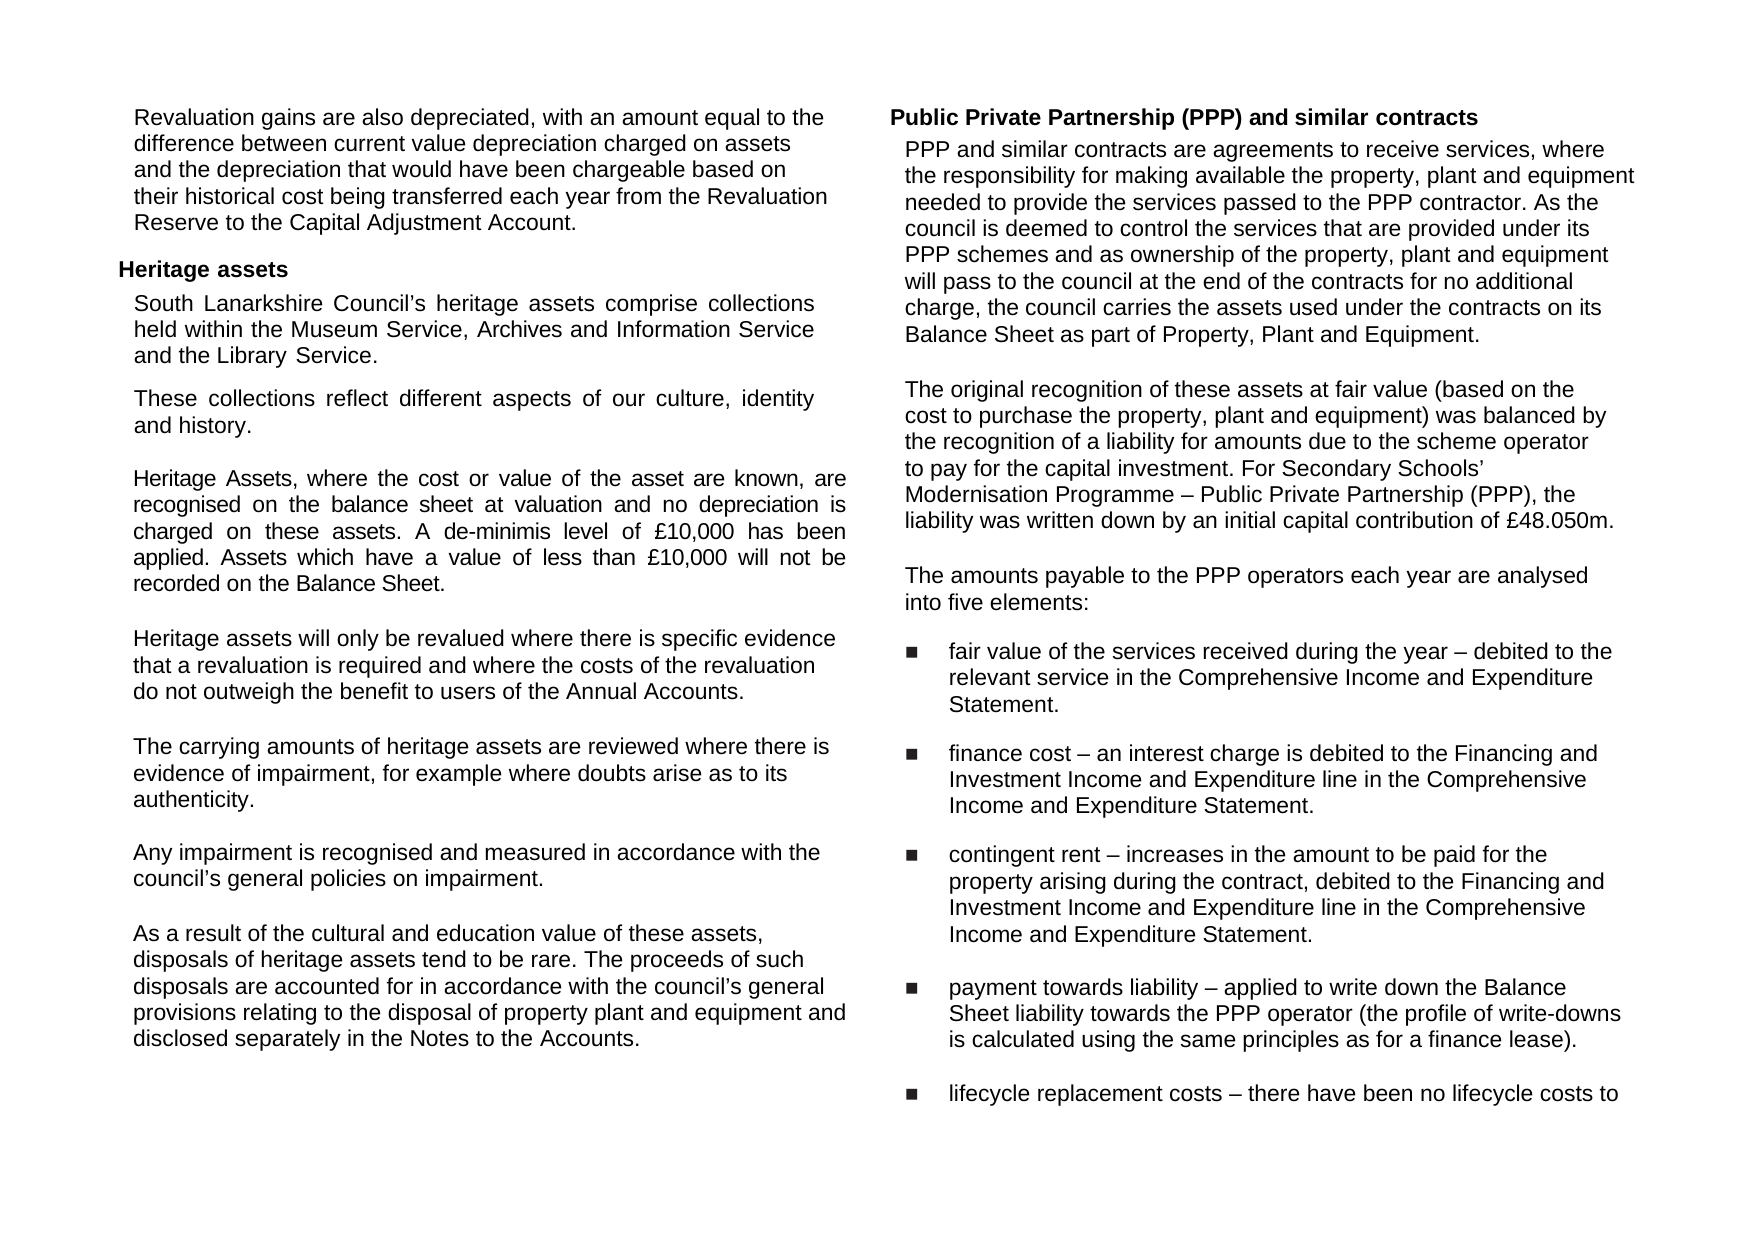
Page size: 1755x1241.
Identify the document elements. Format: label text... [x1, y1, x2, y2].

text Heritage assets will only be revalued where there is specific evidence that a revaluation is required and where the costs of the revaluation do not outweigh the benefit to users of the Annual Accounts. [133, 625, 847, 704]
list payment towards liability – applied to write down the Balance Sheet liability towards the PPP operator (the profile of write-downs is calculated using the same principles as for a finance lease). [904, 974, 1624, 1053]
list lifecycle replacement costs – there have been no lifecycle costs to [904, 1079, 1624, 1106]
list fair value of the services received during the year – debited to the relevant service in the Comprehensive Income and Expenditure Statement. [904, 638, 1636, 717]
subtitle Heritage assets [118, 256, 864, 283]
list finance cost – an interest charge is debited to the Financing and Investment Income and Expenditure line in the Comprehensive Income and Expenditure Statement. [904, 739, 1632, 819]
text PPP and similar contracts are agreements to receive services, where the responsibility for making available the property, plant and equipment needed to provide the services passed to the PPP contractor. As the council is deemed to control the services that are provided under its PPP schemes and as ownership of the property, plant and equipment will pass to the council at the end of the contracts for no additional charge, the council carries the assets used under the contracts on its Balance Sheet as part of Property, Plant and Equipment. [904, 136, 1637, 347]
text The amounts payable to the PPP operators each year are analysed into five elements: [904, 562, 1628, 615]
text The original recognition of these assets at fair value (based on the cost to purchase the property, plant and equipment) was balanced by the recognition of a liability for amounts due to the scheme operator to pay for the capital investment. For Secondary Schools’ Modernisation Programme – Public Private Partnership (PPP), the liability was written down by an initial capital contribution of £48.050m. [904, 376, 1616, 534]
text As a result of the cultural and education value of these assets, disposals of heritage assets tend to be rare. The proceeds of such disposals are accounted for in accordance with the council’s general provisions relating to the disposal of property plant and equipment and disclosed separately in the Notes to the Accounts. [133, 920, 847, 1052]
list contingent rent – increases in the amount to be paid for the property arising during the contract, debited to the Financing and Investment Income and Expenditure line in the Comprehensive Income and Expenditure Statement. [904, 841, 1628, 947]
text Revaluation gains are also depreciated, with an amount equal to the difference between current value depreciation charged on assets and the depreciation that would have been chargeable based on their historical cost being transferred each year from the Revaluation Reserve to the Capital Adjustment Account. [134, 104, 829, 236]
text These collections reflect different aspects of our culture, identity and history. [134, 385, 815, 438]
subtitle Public Private Partnership (PPP) and similar contracts [890, 104, 1636, 130]
text South Lanarkshire Council’s heritage assets comprise collections held within the Museum Service, Archives and Information Service and the Library Service. [134, 289, 815, 369]
text The carrying amounts of heritage assets are reviewed where there is evidence of impairment, for example where doubts arise as to its authenticity. Any impairment is recognised and measured in accordance with the council’s general policies on impairment. [133, 733, 847, 891]
text Heritage Assets, where the cost or value of the asset are known, are recognised on the balance sheet at valuation and no depreciation is charged on these assets. A de-minimis level of £10,000 has been applied. Assets which have a value of less than £10,000 will not be recorded on the Balance Sheet. [133, 465, 847, 597]
